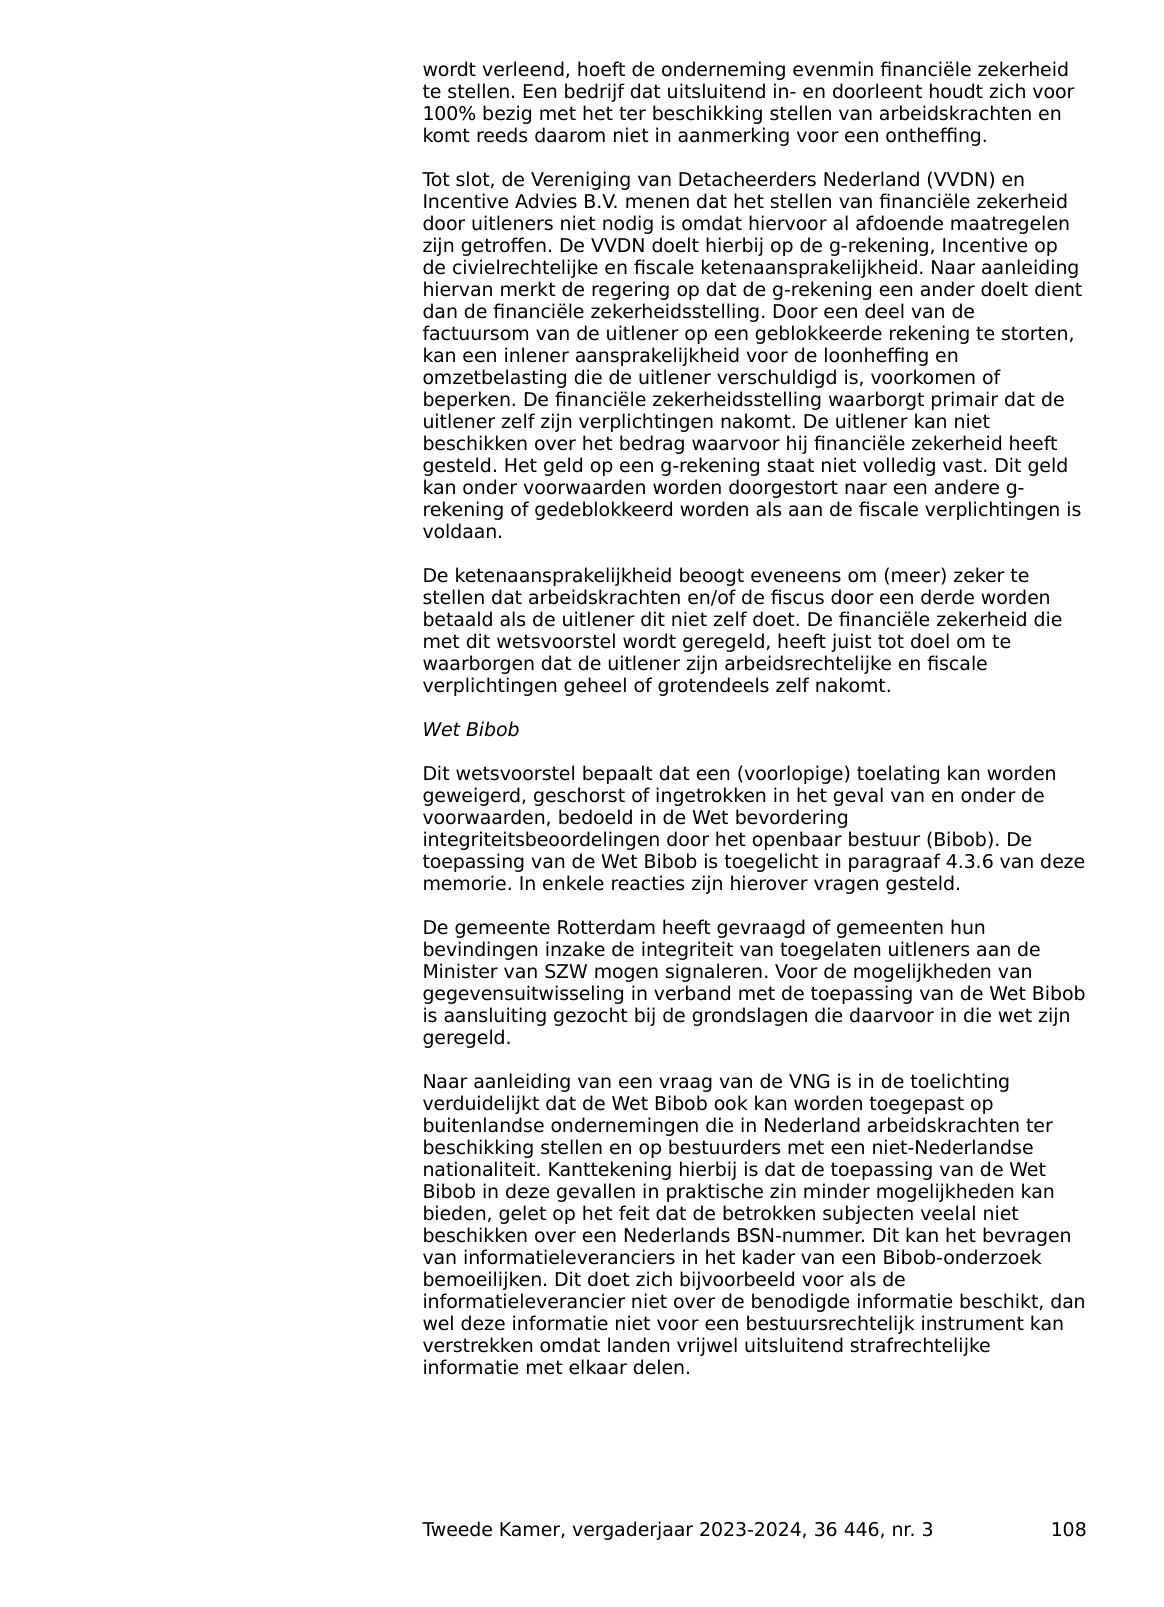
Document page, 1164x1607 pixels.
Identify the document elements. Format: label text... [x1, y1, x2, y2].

text Naar aanleiding van een vraag van de VNG is in de toelichting verduidelijkt dat de Wet Bibob ook kan worden toegepast op buitenlandse ondernemingen die in Nederland arbeidskrachten ter beschikking stellen en op bestuurders met een niet-Nederlandse nationaliteit. Kanttekening hierbij is dat de toepassing van de Wet Bibob in deze gevallen in praktische zin minder mogelijkheden kan bieden, gelet op het feit dat de betrokken subjecten veelal niet beschikken over een Nederlands BSN-nummer. Dit kan het bevragen van informatieleveranciers in het kader van een Bibob-onderzoek bemoeilijken. Dit doet zich bijvoorbeeld voor als de informatieleverancier niet over de benodigde informatie beschikt, dan wel deze informatie niet voor een bestuursrechtelijk instrument kan verstrekken omdat landen vrijwel uitsluitend strafrechtelijke informatie met elkaar delen. [422, 1071, 1087, 1379]
text Dit wetsvoorstel bepaalt dat een (voorlopige) toelating kan worden geweigerd, geschorst of ingetrokken in het geval van en onder de voorwaarden, bedoeld in de Wet bevordering integriteitsbeoordelingen door het openbaar bestuur (Bibob). De toepassing van de Wet Bibob is toegelicht in paragraaf 4.3.6 van deze memorie. In enkele reacties zijn hierover vragen gesteld. [422, 763, 1087, 895]
text De ketenaansprakelijkheid beoogt eveneens om (meer) zeker te stellen dat arbeidskrachten en/of de fiscus door een derde worden betaald als de uitlener dit niet zelf doet. De financiële zekerheid die met dit wetsvoorstel wordt geregeld, heeft juist tot doel om te waarborgen dat de uitlener zijn arbeidsrechtelijke en fiscale verplichtingen geheel of grotendeels zelf nakomt. [422, 565, 1087, 697]
text De gemeente Rotterdam heeft gevraagd of gemeenten hun bevindingen inzake de integriteit van toegelaten uitleners aan de Minister van SZW mogen signaleren. Voor de mogelijkheden van gegevensuitwisseling in verband met de toepassing van de Wet Bibob is aansluiting gezocht bij de grondslagen die daarvoor in die wet zijn geregeld. [422, 917, 1087, 1049]
subtitle Wet Bibob [422, 719, 1087, 741]
text wordt verleend, hoeft de onderneming evenmin financiële zekerheid te stellen. Een bedrijf dat uitsluitend in- en doorleent houdt zich voor 100% bezig met het ter beschikking stellen van arbeidskrachten en komt reeds daarom niet in aanmerking voor een ontheffing. [422, 59, 1087, 147]
text Tot slot, de Vereniging van Detacheerders Nederland (VVDN) en Incentive Advies B.V. menen dat het stellen van financiële zekerheid door uitleners niet nodig is omdat hiervoor al afdoende maatregelen zijn getroffen. De VVDN doelt hierbij op de g-rekening, Incentive op de civielrechtelijke en fiscale ketenaansprakelijkheid. Naar aanleiding hiervan merkt de regering op dat de g-rekening een ander doelt dient dan de financiële zekerheidsstelling. Door een deel van de factuursom van de uitlener op een geblokkeerde rekening te storten, kan een inlener aansprakelijkheid voor de loonheffing en omzetbelasting die de uitlener verschuldigd is, voorkomen of beperken. De financiële zekerheidsstelling waarborgt primair dat de uitlener zelf zijn verplichtingen nakomt. De uitlener kan niet beschikken over het bedrag waarvoor hij financiële zekerheid heeft gesteld. Het geld op een g-rekening staat niet volledig vast. Dit geld kan onder voorwaarden worden doorgestort naar een andere g-rekening of gedeblokkeerd worden als aan de fiscale verplichtingen is voldaan. [422, 169, 1087, 543]
